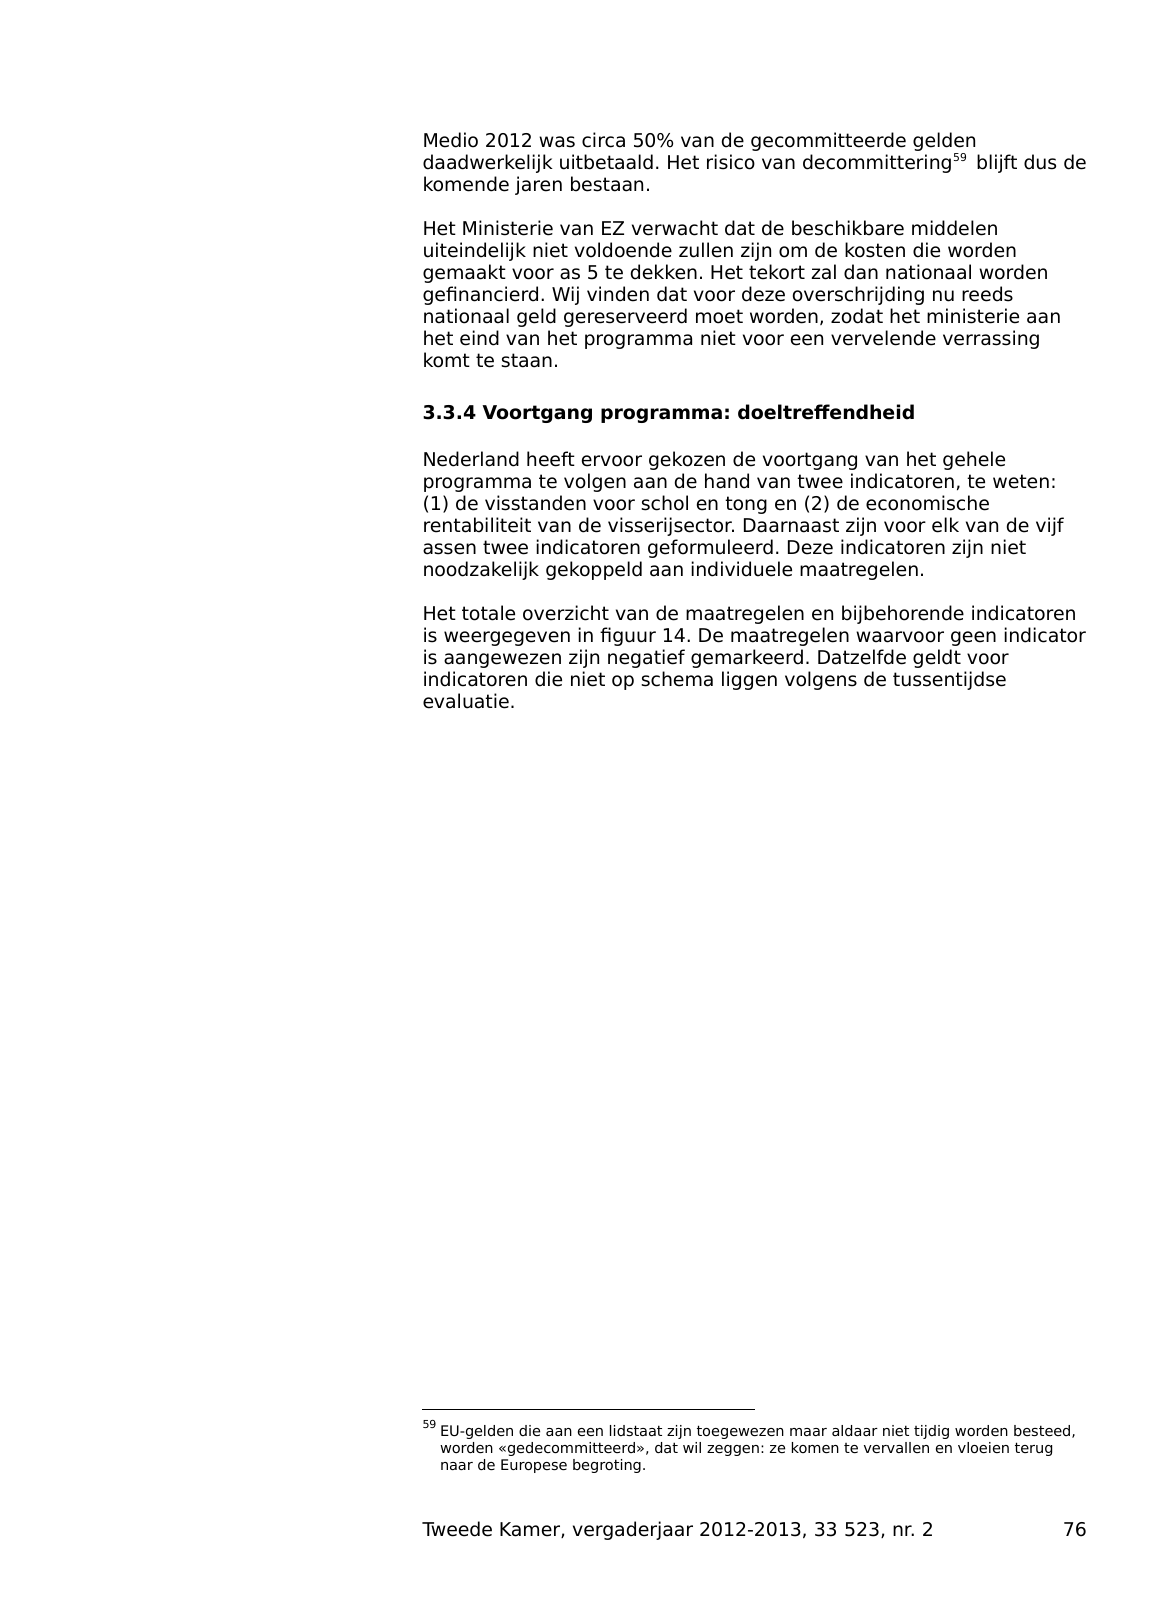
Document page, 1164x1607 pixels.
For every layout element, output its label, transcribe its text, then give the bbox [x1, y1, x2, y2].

text EU-gelden die aan een lidstaat zijn toegewezen maar aldaar niet tijdig worden besteed, worden «gedecommitteerd», dat wil zeggen: ze komen te vervallen en vloeien terug naar de Europese begroting. [422, 1418, 1087, 1474]
text Nederland heeft ervoor gekozen de voortgang van het gehele programma te volgen aan de hand van twee indicatoren, te weten: (1) de visstanden voor schol en tong en (2) de economische rentabiliteit van de visserijsector. Daarnaast zijn voor elk van de vijf assen twee indicatoren geformuleerd. Deze indicatoren zijn niet noodzakelijk gekoppeld aan individuele maatregelen. [422, 449, 1087, 581]
subtitle 3.3.4 Voortgang programma: doeltreffendheid [422, 402, 1087, 424]
text Medio 2012 was circa 50% van de gecommitteerde gelden daadwerkelijk uitbetaald. Het risico van decommittering blijft dus de komende jaren bestaan. [422, 130, 1087, 196]
text Het totale overzicht van de maatregelen en bijbehorende indicatoren is weergegeven in figuur 14. De maatregelen waarvoor geen indicator is aangewezen zijn negatief gemarkeerd. Datzelfde geldt voor indicatoren die niet op schema liggen volgens de tussentijdse evaluatie. [422, 603, 1087, 713]
text Het Ministerie van EZ verwacht dat de beschikbare middelen uiteindelijk niet voldoende zullen zijn om de kosten die worden gemaakt voor as 5 te dekken. Het tekort zal dan nationaal worden gefinancierd. Wij vinden dat voor deze overschrijding nu reeds nationaal geld gereserveerd moet worden, zodat het ministerie aan het eind van het programma niet voor een vervelende verrassing komt te staan. [422, 218, 1087, 372]
